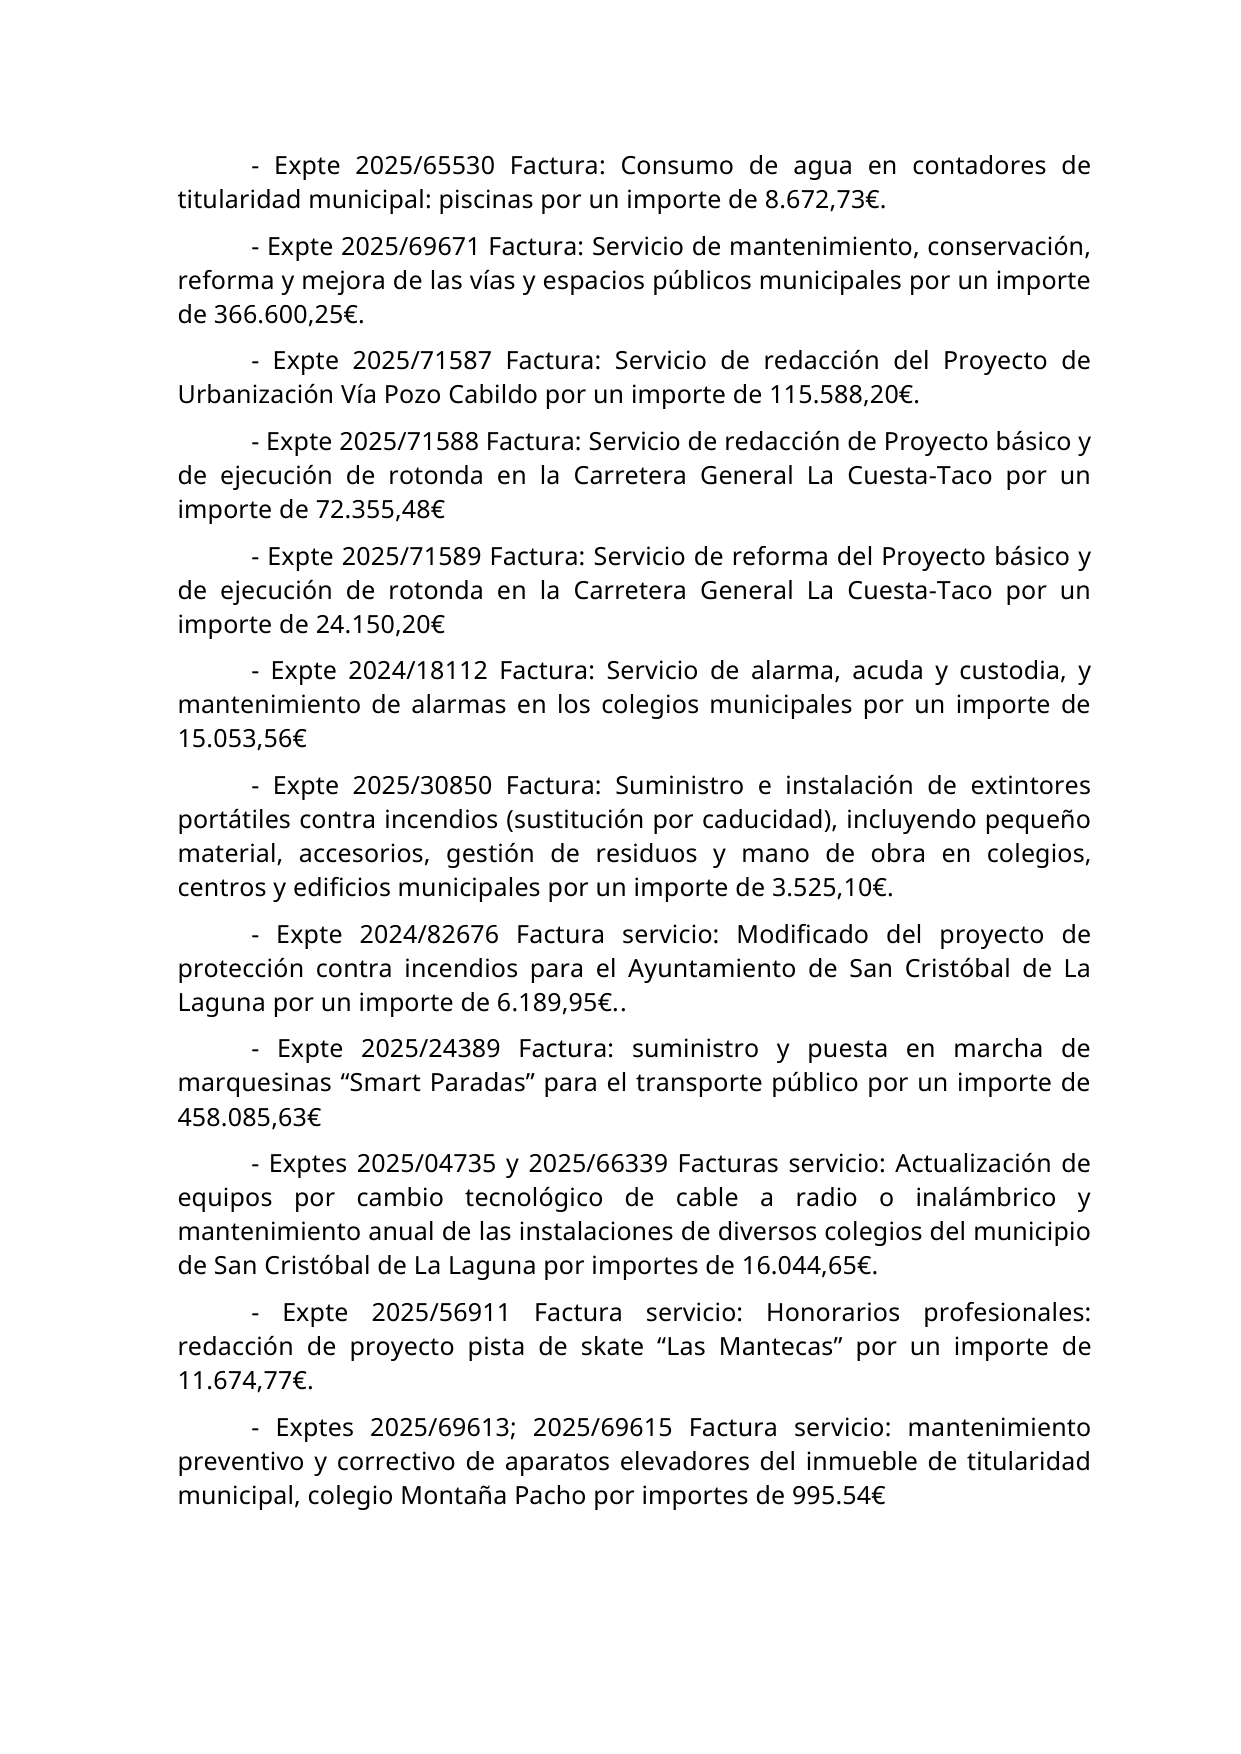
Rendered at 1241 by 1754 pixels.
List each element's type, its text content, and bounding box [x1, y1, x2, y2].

text - Expte 2025/71588 Factura: Servicio de redacción de Proyecto básico y de ejecución de rotonda en la Carretera General La Cuesta-Taco por un importe de 72.355,48€ [177, 423, 1093, 526]
text - Expte 2024/82676 Factura servicio: Modificado del proyecto de protección contra incendios para el Ayuntamiento de San Cristóbal de La Laguna por un importe de 6.189,95€.. [177, 916, 1093, 1018]
text - Expte 2025/24389 Factura: suministro y puesta en marcha de marquesinas “Smart Paradas” para el transporte público por un importe de 458.085,63€ [177, 1031, 1093, 1133]
text - Expte 2025/71589 Factura: Servicio de reforma del Proyecto básico y de ejecución de rotonda en la Carretera General La Cuesta-Taco por un importe de 24.150,20€ [177, 538, 1093, 640]
text - Exptes 2025/69613; 2025/69615 Factura servicio: mantenimiento preventivo y correctivo de aparatos elevadores del inmueble de titularidad municipal, colegio Montaña Pacho por importes de 995.54€ [177, 1409, 1093, 1511]
text - Expte 2025/56911 Factura servicio: Honorarios profesionales: redacción de proyecto pista de skate “Las Mantecas” por un importe de 11.674,77€. [177, 1294, 1093, 1397]
text - Exptes 2025/04735 y 2025/66339 Facturas servicio: Actualización de equipos por cambio tecnológico de cable a radio o inalámbrico y mantenimiento anual de las instalaciones de diversos colegios del municipio de San Cristóbal de La Laguna por importes de 16.044,65€. [177, 1146, 1093, 1282]
text - Expte 2025/30850 Factura: Suministro e instalación de extintores portátiles contra incendios (sustitución por caducidad), incluyendo pequeño material, accesorios, gestión de residuos y mano de obra en colegios, centros y edificios municipales por un importe de 3.525,10€. [177, 768, 1093, 904]
text - Expte 2024/18112 Factura: Servicio de alarma, acuda y custodia, y mantenimiento de alarmas en los colegios municipales por un importe de 15.053,56€ [177, 653, 1093, 755]
text - Expte 2025/71587 Factura: Servicio de redacción del Proyecto de Urbanización Vía Pozo Cabildo por un importe de 115.588,20€. [177, 343, 1093, 411]
text - Expte 2025/69671 Factura: Servicio de mantenimiento, conservación, reforma y mejora de las vías y espacios públicos municipales por un importe de 366.600,25€. [177, 228, 1093, 330]
text - Expte 2025/65530 Factura: Consumo de agua en contadores de titularidad municipal: piscinas por un importe de 8.672,73€. [177, 148, 1093, 216]
